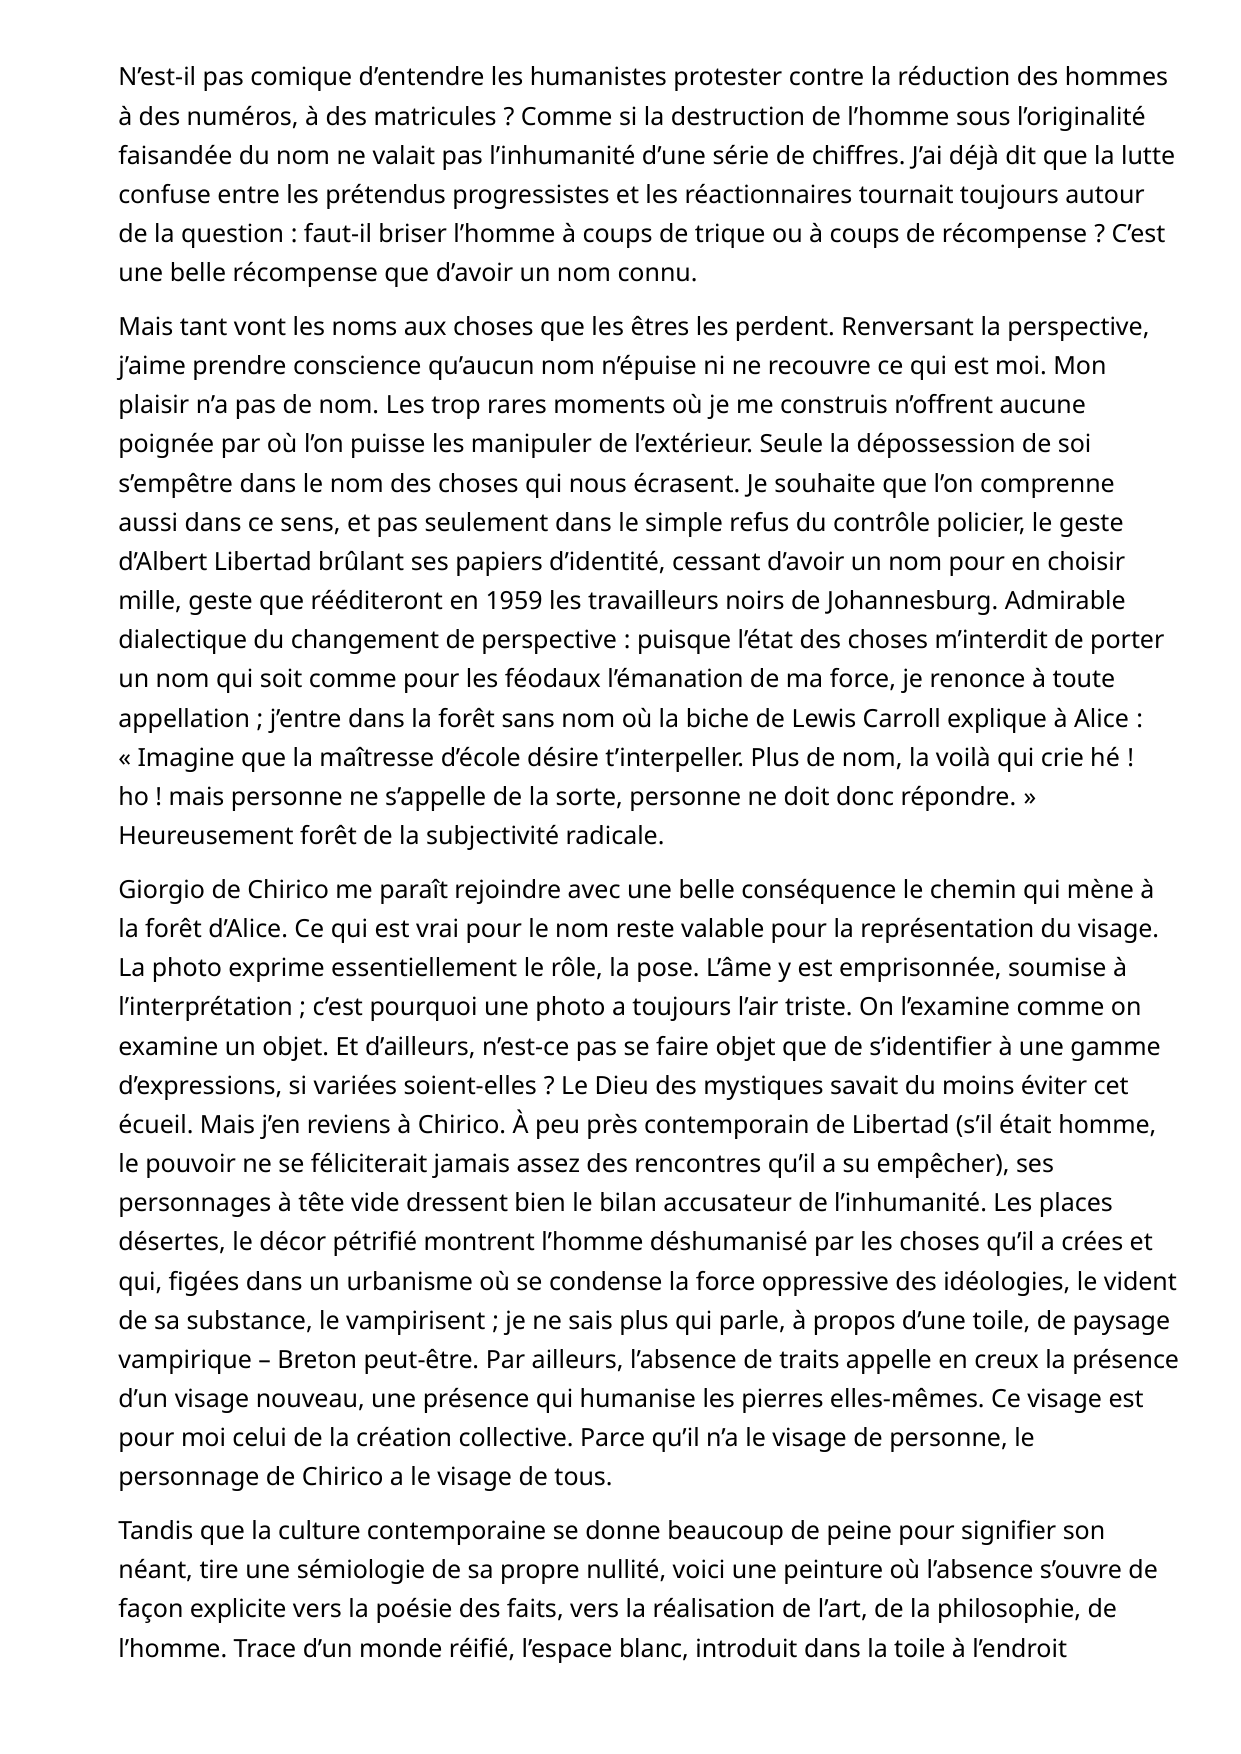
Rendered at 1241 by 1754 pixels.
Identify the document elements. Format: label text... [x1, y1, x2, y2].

text Mais tant vont les noms aux choses que les êtres les perdent. Renversant la perspective, j’aime prendre conscience qu’aucun nom n’épuise ni ne recouvre ce qui est moi. Mon plaisir n’a pas de nom. Les trop rares moments où je me construis n’offrent aucune poignée par où l’on puisse les manipuler de l’extérieur. Seule la dépossession de soi s’empêtre dans le nom des choses qui nous écrasent. Je souhaite que l’on comprenne aussi dans ce sens, et pas seulement dans le simple refus du contrôle policier, le geste d’Albert Libertad brûlant ses papiers d’identité, cessant d’avoir un nom pour en choisir mille, geste que rééditeront en 1959 les travailleurs noirs de Johannesburg. Admirable dialectique du changement de perspective : puisque l’état des choses m’interdit de porter un nom qui soit comme pour les féodaux l’émanation de ma force, je renonce à toute appellation ; j’entre dans la forêt sans nom où la biche de Lewis Carroll explique à Alice : « Imagine que la maîtresse d’école désire t’interpeller. Plus de nom, la voilà qui crie hé ! ho ! mais personne ne s’appelle de la sorte, personne ne doit donc répondre. » Heureusement forêt de la subjectivité radicale. [118, 309, 1181, 852]
text Giorgio de Chirico me paraît rejoindre avec une belle conséquence le chemin qui mène à la forêt d’Alice. Ce qui est vrai pour le nom reste valable pour la représentation du visage. La photo exprime essentiellement le rôle, la pose. L’âme y est emprisonnée, soumise à l’interprétation ; c’est pourquoi une photo a toujours l’air triste. On l’examine comme on examine un objet. Et d’ailleurs, n’est-ce pas se faire objet que de s’identifier à une gamme d’expressions, si variées soient-elles ? Le Dieu des mystiques savait du moins éviter cet écueil. Mais j’en reviens à Chirico. À peu près contemporain de Libertad (s’il était homme, le pouvoir ne se féliciterait jamais assez des rencontres qu’il a su empêcher), ses personnages à tête vide dressent bien le bilan accusateur de l’inhumanité. Les places désertes, le décor pétrifié montrent l’homme déshumanisé par les choses qu’il a crées et qui, figées dans un urbanisme où se condense la force oppressive des idéologies, le vident de sa substance, le vampirisent ; je ne sais plus qui parle, à propos d’une toile, de paysage vampirique – Breton peut-être. Par ailleurs, l’absence de traits appelle en creux la présence d’un visage nouveau, une présence qui humanise les pierres elles-mêmes. Ce visage est pour moi celui de la création collective. Parce qu’il n’a le visage de personne, le personnage de Chirico a le visage de tous. [118, 872, 1181, 1493]
text N’est-il pas comique d’entendre les humanistes protester contre la réduction des hommes à des numéros, à des matricules ? Comme si la destruction de l’homme sous l’originalité faisandée du nom ne valait pas l’inhumanité d’une série de chiffres. J’ai déjà dit que la lutte confuse entre les prétendus progressistes et les réactionnaires tournait toujours autour de la question : faut-il briser l’homme à coups de trique ou à coups de récompense ? C’est une belle récompense que d’avoir un nom connu. [118, 59, 1181, 289]
text Tandis que la culture contemporaine se donne beaucoup de peine pour signifier son néant, tire une sémiologie de sa propre nullité, voici une peinture où l’absence s’ouvre de façon explicite vers la poésie des faits, vers la réalisation de l’art, de la philosophie, de l’homme. Trace d’un monde réifié, l’espace blanc, introduit dans la toile à l’endroit [118, 1513, 1181, 1664]
